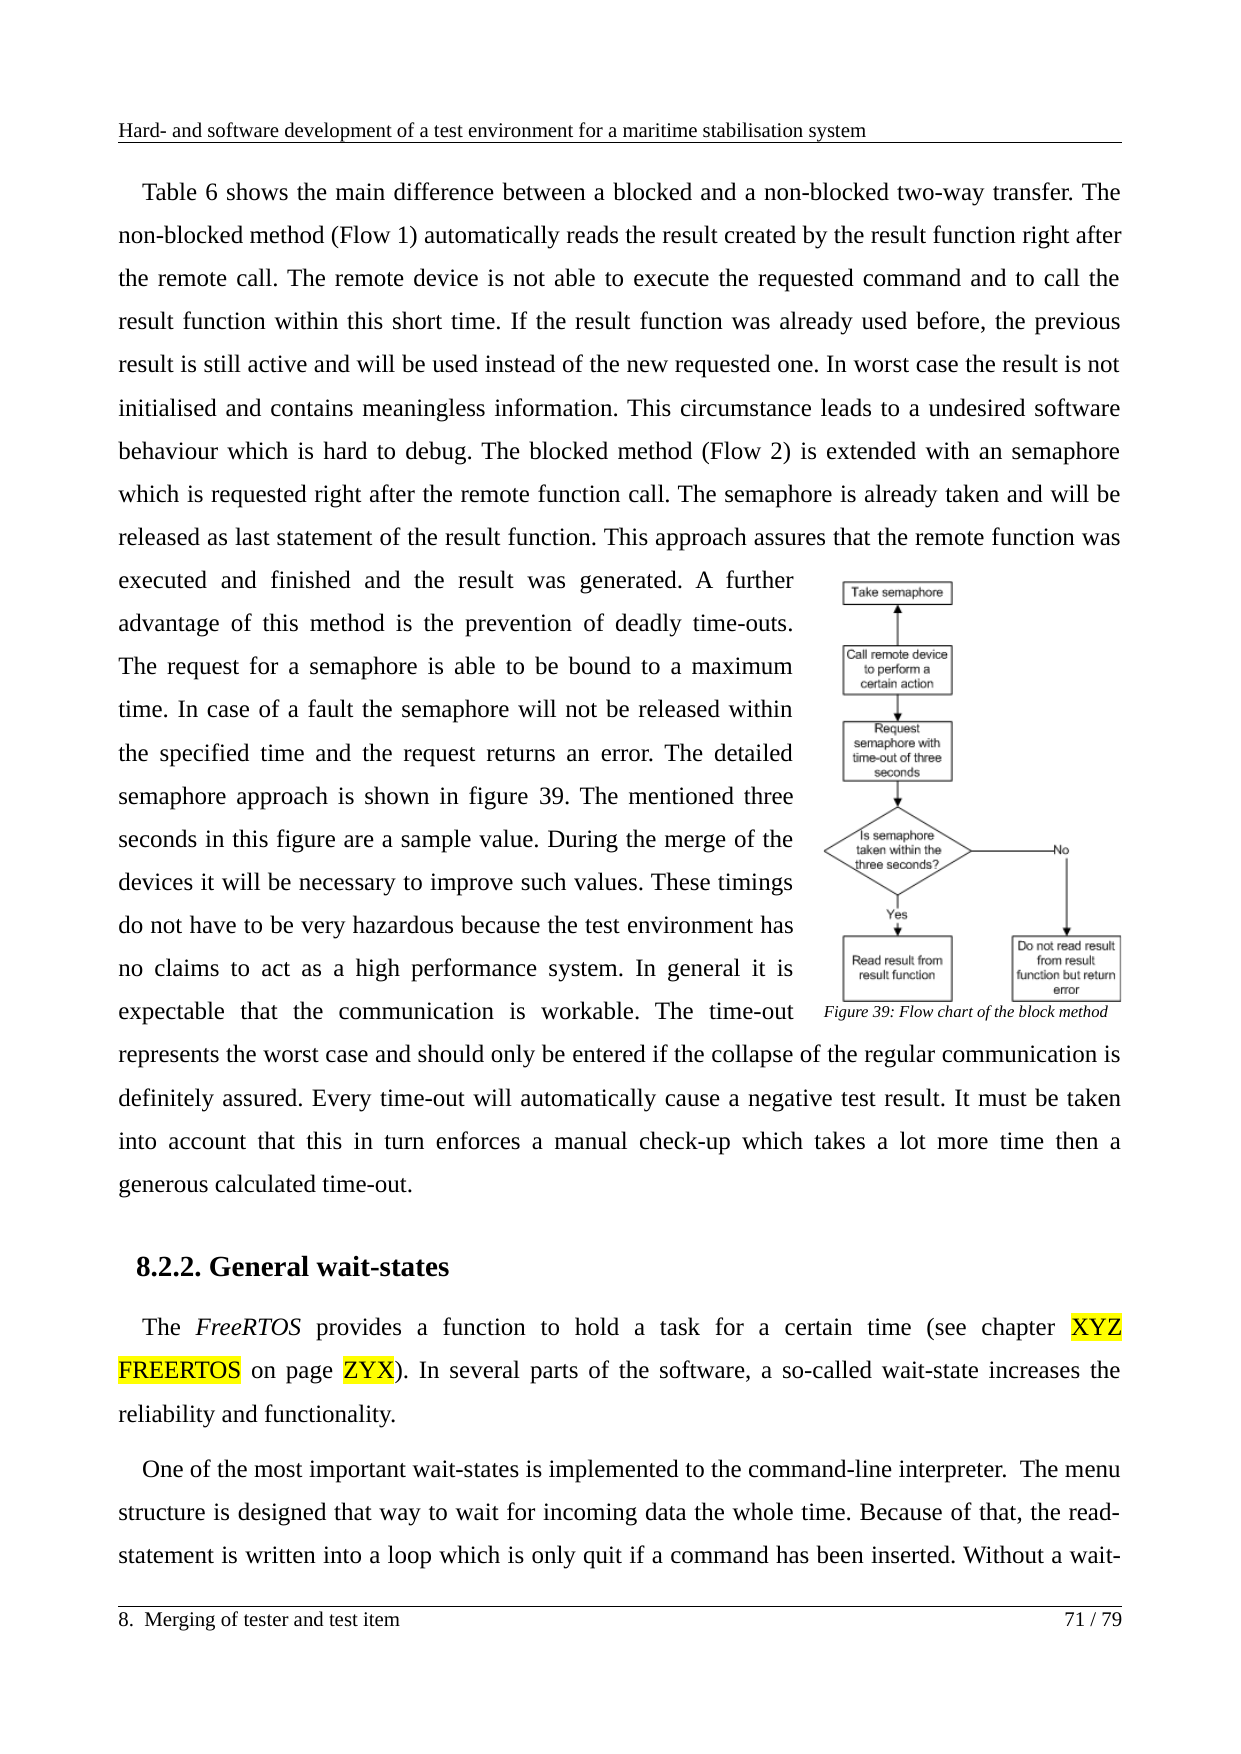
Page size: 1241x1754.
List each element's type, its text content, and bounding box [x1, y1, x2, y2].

picture [823, 581, 1122, 1002]
text Figure 39: Flow chart of the block method [824, 1002, 1121, 1021]
text One of the most important wait-states is implemented to the command-line interpreter. The menu structure is designed that way to wait for incoming data the whole time. Because of that, the read-statement is written into a loop which is only quit if a command has been inserted. Without a wait- [118, 1454, 1122, 1569]
text The FreeRTOS provides a function to hold a task for a certain time (see chapter XYZ FREERTOS on page ZYX). In several parts of the software, a so-called wait-state increases the reliability and functionality. [118, 1312, 1122, 1427]
subtitle General wait-states [118, 1249, 1122, 1283]
text Table 6 shows the main difference between a blocked and a non-blocked two-way transfer. The non-blocked method (Flow 1) automatically reads the result created by the result function right after the remote call. The remote device is not able to execute the requested command and to call the result function within this short time. If the result function was already used before, the previous result is still active and will be used instead of the new requested one. In worst case the result is not initialised and contains meaningless information. This circumstance leads to a undesired software behaviour which is hard to debug. The blocked method (Flow 2) is extended with an semaphore which is requested right after the remote function call. The semaphore is already taken and will be released as last statement of the result function. This approach assures that the remote function was executed and finished and the result was generated. A further advantage of this method is the prevention of deadly time-outs. The request for a semaphore is able to be bound to a maximum time. In case of a fault the semaphore will not be released within the specified time and the request returns an error. The detailed semaphore approach is shown in figure 39. The mentioned three seconds in this figure are a sample value. During the merge of the devices it will be necessary to improve such values. These timings do not have to be very hazardous because the test environment has no claims to act as a high performance system. In general it is expectable that the communication is workable. The time-out represents the worst case and should only be entered if the collapse of the regular communication is definitely assured. Every time-out will automatically cause a negative test result. It must be taken into account that this in turn enforces a manual check-up which takes a lot more time then a generous calculated time-out. [118, 177, 1122, 1198]
